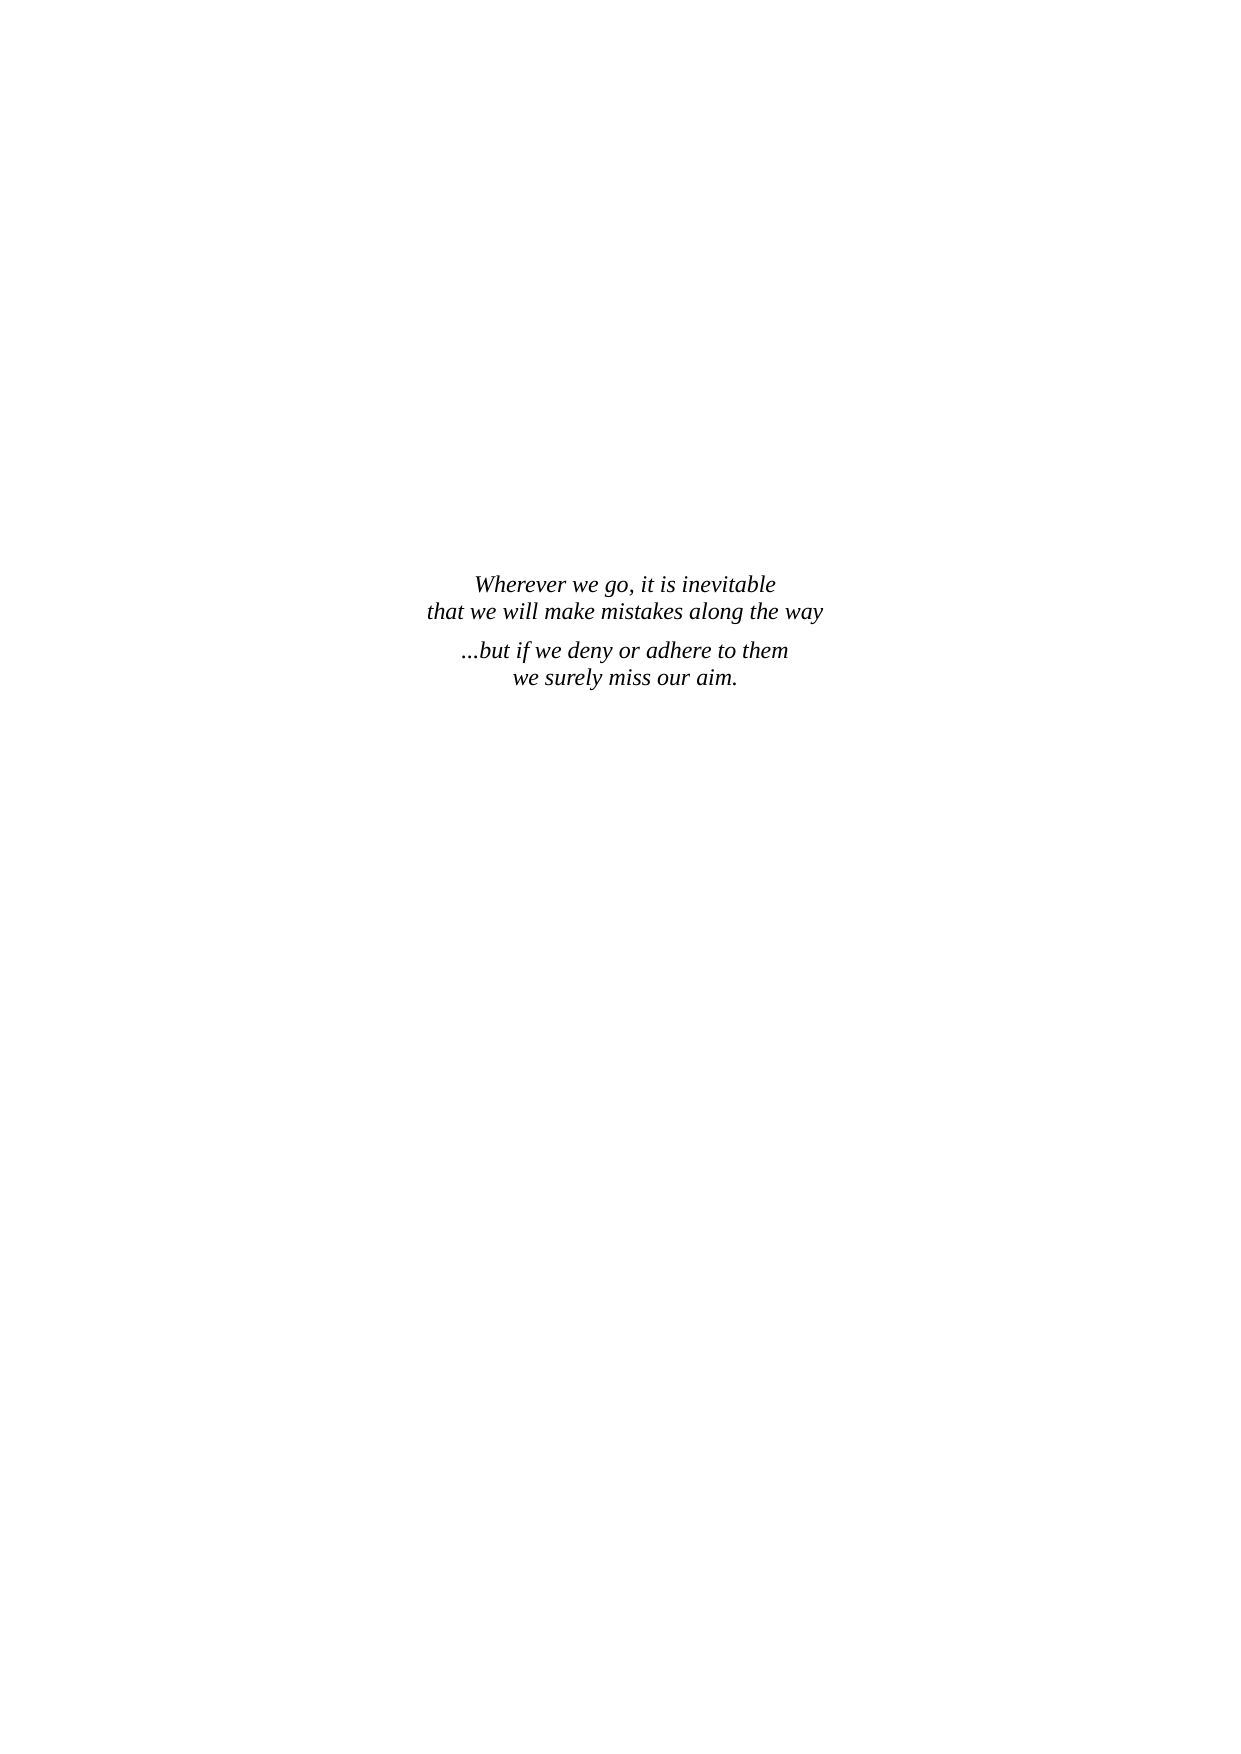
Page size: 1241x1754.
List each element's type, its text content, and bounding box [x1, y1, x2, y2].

text Wherever we go, it is inevitable that we will make mistakes along the way [175, 572, 1077, 625]
text ...but if we deny or adhere to them we surely miss our aim. [175, 637, 1077, 690]
